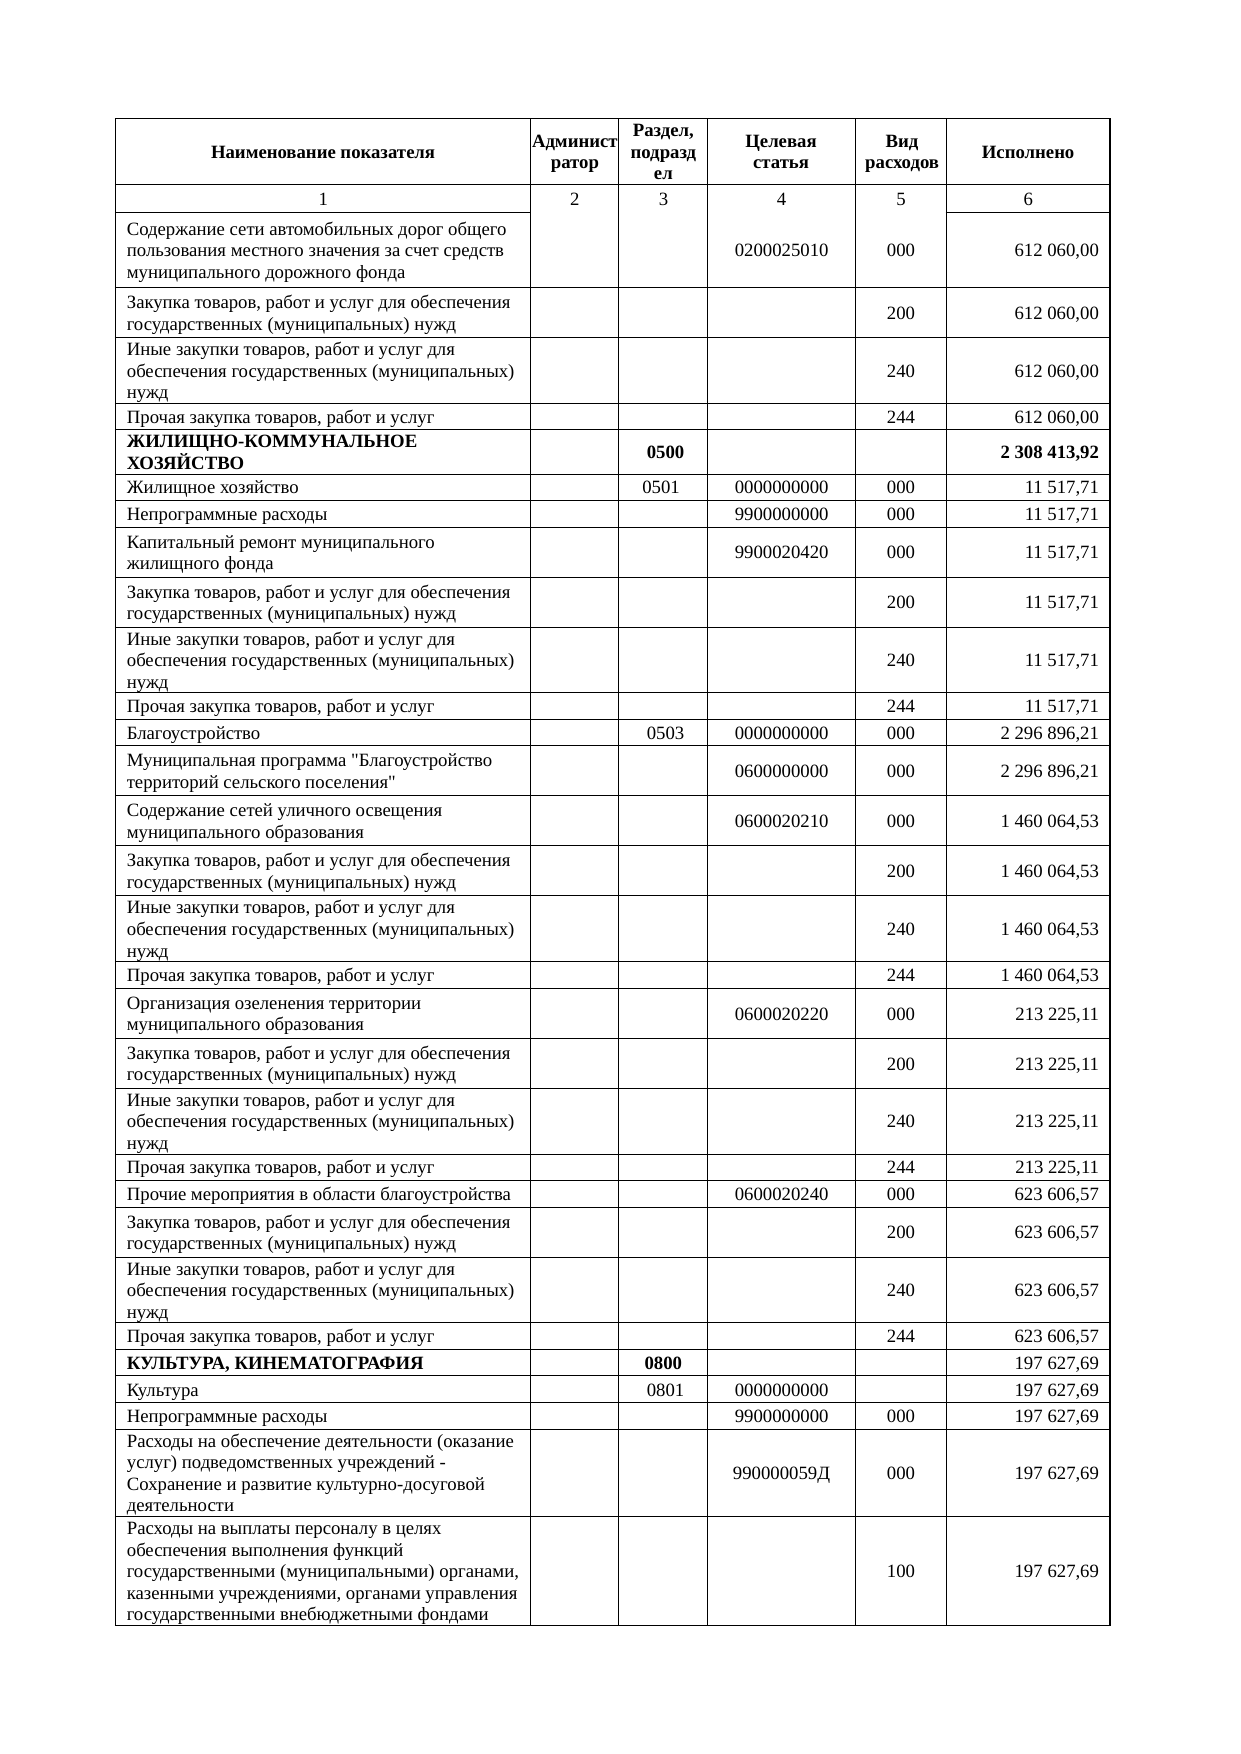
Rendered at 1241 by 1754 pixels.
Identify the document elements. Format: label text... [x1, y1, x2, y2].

table_cell [619, 896, 707, 961]
table_cell Прочая закупка товаров, работ и услуг [116, 962, 530, 988]
table_cell [619, 628, 707, 692]
table_cell [531, 1039, 618, 1088]
table_cell 000 [856, 501, 946, 527]
table_cell [531, 896, 618, 961]
table_cell 244 [856, 1323, 946, 1349]
table_cell [531, 1517, 618, 1625]
table_cell 0000000000 [708, 475, 855, 500]
table_cell [708, 962, 855, 988]
table_cell [531, 501, 618, 527]
table_header Целевая статья [708, 119, 855, 184]
table_cell [619, 1181, 707, 1207]
table_cell Содержание сетей уличного освещения муниципального образования [116, 796, 530, 845]
table_cell [531, 212, 618, 287]
table_cell Закупка товаров, работ и услуг для обеспечения государственных (муниципальных) нужд [116, 578, 530, 627]
table_cell [531, 1403, 618, 1428]
table_cell Непрограммные расходы [116, 501, 530, 527]
table_cell 623 606,57 [947, 1181, 1109, 1207]
table_cell [619, 1039, 707, 1088]
table_cell 240 [856, 896, 946, 961]
table_cell 0501 [619, 475, 707, 500]
table_cell [619, 1155, 707, 1180]
table_cell 612 060,00 [947, 288, 1109, 337]
table_cell [619, 1258, 707, 1322]
table_cell 11 517,71 [947, 628, 1109, 692]
table_cell [856, 1376, 946, 1402]
table_cell 2 [531, 185, 618, 212]
table_cell 000 [856, 989, 946, 1038]
table_cell КУЛЬТУРА, КИНЕМАТОГРАФИЯ [116, 1350, 530, 1375]
table_cell 0600020220 [708, 989, 855, 1038]
table_cell 2 296 896,21 [947, 746, 1109, 795]
table_cell 612 060,00 [947, 404, 1109, 429]
table_cell [531, 1376, 618, 1402]
table_cell Иные закупки товаров, работ и услуг для обеспечения государственных (муниципальных) нужд [116, 628, 530, 692]
table_cell Прочая закупка товаров, работ и услуг [116, 1155, 530, 1180]
table_cell [619, 288, 707, 337]
table_cell [708, 1208, 855, 1257]
table_cell [531, 1181, 618, 1207]
table_cell 213 225,11 [947, 1089, 1109, 1153]
table_cell 11 517,71 [947, 501, 1109, 527]
table_cell Муниципальная программа "Благоустройство территорий сельского поселения" [116, 746, 530, 795]
table_cell [619, 1323, 707, 1349]
table_cell Прочая закупка товаров, работ и услуг [116, 1323, 530, 1349]
table_cell [619, 1430, 707, 1516]
table_cell 197 627,69 [947, 1403, 1109, 1428]
table_cell 1 460 064,53 [947, 846, 1109, 895]
table_cell 0600020210 [708, 796, 855, 845]
table_cell [531, 628, 618, 692]
table_cell [708, 430, 855, 473]
table_cell [531, 1208, 618, 1257]
table_cell 990000059Д [708, 1430, 855, 1516]
table_cell Содержание сети автомобильных дорог общего пользования местного значения за счет средств муниципального дорожного фонда [116, 213, 530, 287]
table_cell [619, 528, 707, 577]
table_cell 000 [856, 746, 946, 795]
table_cell [531, 1350, 618, 1375]
table_cell 213 225,11 [947, 1039, 1109, 1088]
table_header Раздел, подраздел [619, 119, 707, 184]
table_cell 3 [619, 185, 707, 212]
table_cell 0000000000 [708, 720, 855, 745]
table_cell [708, 404, 855, 429]
table_cell [619, 962, 707, 988]
table_cell 0600020240 [708, 1181, 855, 1207]
table_cell [619, 338, 707, 403]
table_cell 000 [856, 720, 946, 745]
table_cell Расходы на выплаты персоналу в целях обеспечения выполнения функций государственными (муниципальными) органами, казенными учреждениями, органами управления государственными внебюджетными фондами [116, 1517, 530, 1625]
table_cell [708, 1039, 855, 1088]
table_cell [708, 1089, 855, 1153]
table_cell 9900000000 [708, 501, 855, 527]
table_cell [708, 288, 855, 337]
table_cell 213 225,11 [947, 989, 1109, 1038]
table_cell [531, 962, 618, 988]
table_cell [531, 1323, 618, 1349]
table_cell 240 [856, 338, 946, 403]
table_cell Организация озеленения территории муниципального образования [116, 989, 530, 1038]
table_cell 11 517,71 [947, 528, 1109, 577]
table_cell [708, 338, 855, 403]
table_cell [531, 720, 618, 745]
table_cell 612 060,00 [947, 338, 1109, 403]
table_cell 11 517,71 [947, 693, 1109, 719]
table_cell 244 [856, 962, 946, 988]
table_cell [531, 430, 618, 473]
table_cell 000 [856, 796, 946, 845]
table_cell 4 [708, 185, 855, 212]
table_cell [531, 1258, 618, 1322]
table_cell 240 [856, 1089, 946, 1153]
table_cell 5 [856, 185, 946, 212]
table_cell 197 627,69 [947, 1430, 1109, 1516]
table_cell 11 517,71 [947, 578, 1109, 627]
table_cell 0800 [619, 1350, 707, 1375]
table_header Вид расходов [856, 119, 946, 184]
table_cell 240 [856, 628, 946, 692]
table_cell [531, 989, 618, 1038]
table_cell 623 606,57 [947, 1258, 1109, 1322]
table_cell [619, 578, 707, 627]
table_cell Иные закупки товаров, работ и услуг для обеспечения государственных (муниципальных) нужд [116, 338, 530, 403]
table_cell 0801 [619, 1376, 707, 1402]
table_header Администратор [531, 119, 618, 184]
table_cell Прочие мероприятия в области благоустройства [116, 1181, 530, 1207]
table_cell 9900020420 [708, 528, 855, 577]
table_cell ЖИЛИЩНО-КОММУНАЛЬНОЕ ХОЗЯЙСТВО [116, 430, 530, 473]
table_cell Жилищное хозяйство [116, 475, 530, 500]
table_cell 197 627,69 [947, 1350, 1109, 1375]
table_cell Иные закупки товаров, работ и услуг для обеспечения государственных (муниципальных) нужд [116, 1089, 530, 1153]
table_cell 1 460 064,53 [947, 796, 1109, 845]
table_cell [531, 1430, 618, 1516]
table_cell 1 460 064,53 [947, 896, 1109, 961]
table_cell 200 [856, 846, 946, 895]
table_cell [619, 501, 707, 527]
table_cell 2 308 413,92 [947, 430, 1109, 473]
table_cell [856, 430, 946, 473]
table_cell [708, 1350, 855, 1375]
table_cell Благоустройство [116, 720, 530, 745]
table_cell 000 [856, 1181, 946, 1207]
table_cell 200 [856, 578, 946, 627]
table_cell 0503 [619, 720, 707, 745]
table_cell Иные закупки товаров, работ и услуг для обеспечения государственных (муниципальных) нужд [116, 1258, 530, 1322]
table_cell [619, 746, 707, 795]
table_cell [708, 896, 855, 961]
table_cell Культура [116, 1376, 530, 1402]
table_cell 000 [856, 528, 946, 577]
table_cell [531, 1155, 618, 1180]
table_cell 000 [856, 1430, 946, 1516]
table_cell 000 [856, 212, 946, 287]
table_cell [619, 989, 707, 1038]
table_cell 2 296 896,21 [947, 720, 1109, 745]
table_cell Иные закупки товаров, работ и услуг для обеспечения государственных (муниципальных) нужд [116, 896, 530, 961]
table_cell Закупка товаров, работ и услуг для обеспечения государственных (муниципальных) нужд [116, 846, 530, 895]
table_cell [619, 404, 707, 429]
table_cell [708, 628, 855, 692]
table_cell 000 [856, 475, 946, 500]
table_cell [708, 1258, 855, 1322]
table_cell [708, 1155, 855, 1180]
table_cell 0500 [619, 430, 707, 473]
table_cell 1 460 064,53 [947, 962, 1109, 988]
table_cell [619, 693, 707, 719]
table_cell 0200025010 [708, 212, 855, 287]
table_cell 0000000000 [708, 1376, 855, 1402]
table_cell [619, 1208, 707, 1257]
table_cell [531, 475, 618, 500]
table_cell 244 [856, 693, 946, 719]
table_cell 200 [856, 1039, 946, 1088]
table_cell Закупка товаров, работ и услуг для обеспечения государственных (муниципальных) нужд [116, 1208, 530, 1257]
table_cell Прочая закупка товаров, работ и услуг [116, 404, 530, 429]
table_cell [531, 746, 618, 795]
table_cell [531, 578, 618, 627]
table_cell [619, 212, 707, 287]
table_cell 213 225,11 [947, 1155, 1109, 1180]
table_cell 100 [856, 1517, 946, 1625]
table_cell [619, 846, 707, 895]
table_cell Непрограммные расходы [116, 1403, 530, 1428]
table_cell 6 [947, 185, 1109, 212]
table_cell [531, 1089, 618, 1153]
table_header Наименование показателя [116, 119, 530, 184]
table_cell [708, 693, 855, 719]
table_cell [708, 1517, 855, 1625]
table_cell [619, 1403, 707, 1428]
table_cell Закупка товаров, работ и услуг для обеспечения государственных (муниципальных) нужд [116, 288, 530, 337]
table_cell [619, 1517, 707, 1625]
table_cell [708, 846, 855, 895]
table_cell Капитальный ремонт муниципального жилищного фонда [116, 528, 530, 577]
table_cell Закупка товаров, работ и услуг для обеспечения государственных (муниципальных) нужд [116, 1039, 530, 1088]
table_cell [856, 1350, 946, 1375]
table_cell 9900000000 [708, 1403, 855, 1428]
table_cell [531, 404, 618, 429]
table_header Исполнено [947, 119, 1109, 184]
table_cell 200 [856, 1208, 946, 1257]
table_cell 244 [856, 404, 946, 429]
table_cell [531, 846, 618, 895]
table_cell [531, 693, 618, 719]
table_cell 623 606,57 [947, 1208, 1109, 1257]
table_cell 0600000000 [708, 746, 855, 795]
table_cell 000 [856, 1403, 946, 1428]
table_cell 197 627,69 [947, 1517, 1109, 1625]
table_cell 612 060,00 [947, 213, 1109, 287]
table_cell 240 [856, 1258, 946, 1322]
table_cell [619, 796, 707, 845]
table_cell [708, 1323, 855, 1349]
table_cell 197 627,69 [947, 1376, 1109, 1402]
table_cell 11 517,71 [947, 475, 1109, 500]
table_cell [708, 578, 855, 627]
table_cell [531, 288, 618, 337]
table_cell [531, 796, 618, 845]
table_cell 623 606,57 [947, 1323, 1109, 1349]
table_cell [531, 528, 618, 577]
table_cell Прочая закупка товаров, работ и услуг [116, 693, 530, 719]
table_cell 1 [116, 185, 530, 212]
table_cell Расходы на обеспечение деятельности (оказание услуг) подведомственных учреждений - Сохранение и развитие культурно-досуговой деятельности [116, 1430, 530, 1516]
table_cell 244 [856, 1155, 946, 1180]
table_cell 200 [856, 288, 946, 337]
table_cell [619, 1089, 707, 1153]
table_cell [531, 338, 618, 403]
